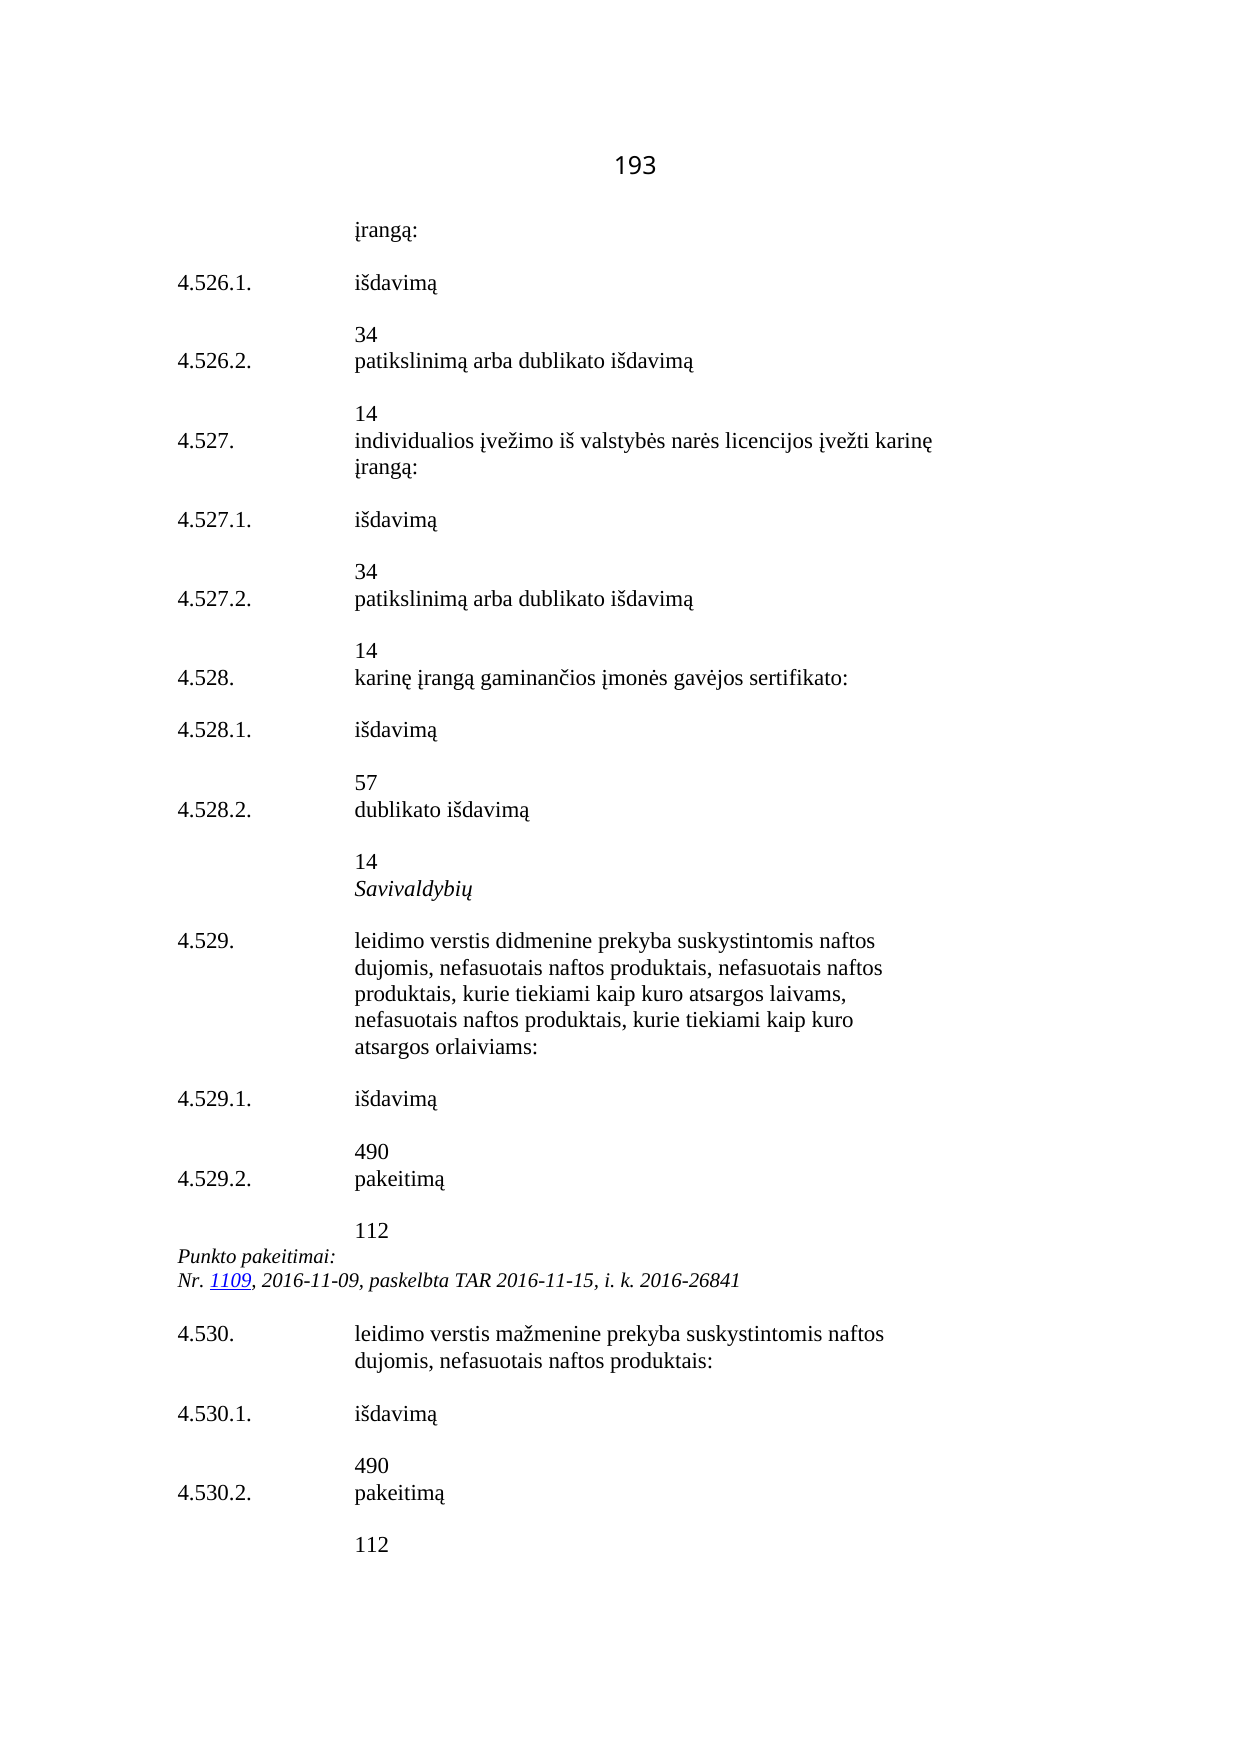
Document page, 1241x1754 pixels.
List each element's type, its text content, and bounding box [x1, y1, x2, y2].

text 4.528.1. išdavimą 57 [177, 717, 945, 796]
text Punkto pakeitimai: [177, 1244, 1093, 1268]
text įrangą: [354, 216, 945, 268]
text nefasuotais naftos produktais, kurie tiekiami kaip kuro [354, 1006, 892, 1033]
text dujomis, nefasuotais naftos produktais, nefasuotais naftos [354, 954, 892, 980]
text 4.527.1. išdavimą 34 [177, 506, 945, 585]
text 4.527. individualios įvežimo iš valstybės narės licencijos įvežti karinę [177, 427, 945, 453]
text 4.530. leidimo verstis mažmenine prekyba suskystintomis naftos [177, 1321, 892, 1347]
text 4.530.2. pakeitimą 112 [177, 1479, 892, 1558]
text 4.528. karinę įrangą gaminančios įmonės gavėjos sertifikato: [177, 664, 945, 717]
text 4.526.2. patikslinimą arba dublikato išdavimą 14 [177, 348, 945, 427]
text įrangą: [354, 453, 945, 506]
text 4.528.2. dublikato išdavimą 14 [177, 796, 945, 875]
text produktais, kurie tiekiami kaip kuro atsargos laivams, [354, 980, 892, 1006]
text 4.529. leidimo verstis didmenine prekyba suskystintomis naftos [177, 927, 892, 954]
text 4.530.1. išdavimą 490 [177, 1399, 892, 1479]
text 4.526.1. išdavimą 34 [177, 268, 945, 348]
text 4.529.2. pakeitimą 112 [177, 1164, 892, 1244]
text Nr. 1109, 2016-11-09, paskelbta TAR 2016-11-15, i. k. 2016-26841 [177, 1268, 1093, 1292]
text atsargos orlaiviams: [354, 1033, 892, 1086]
text 4.527.2. patikslinimą arba dublikato išdavimą 14 [177, 585, 945, 664]
text 4.529.1. išdavimą 490 [177, 1086, 892, 1164]
text dujomis, nefasuotais naftos produktais: [354, 1347, 892, 1399]
text Savivaldybių [354, 875, 945, 927]
